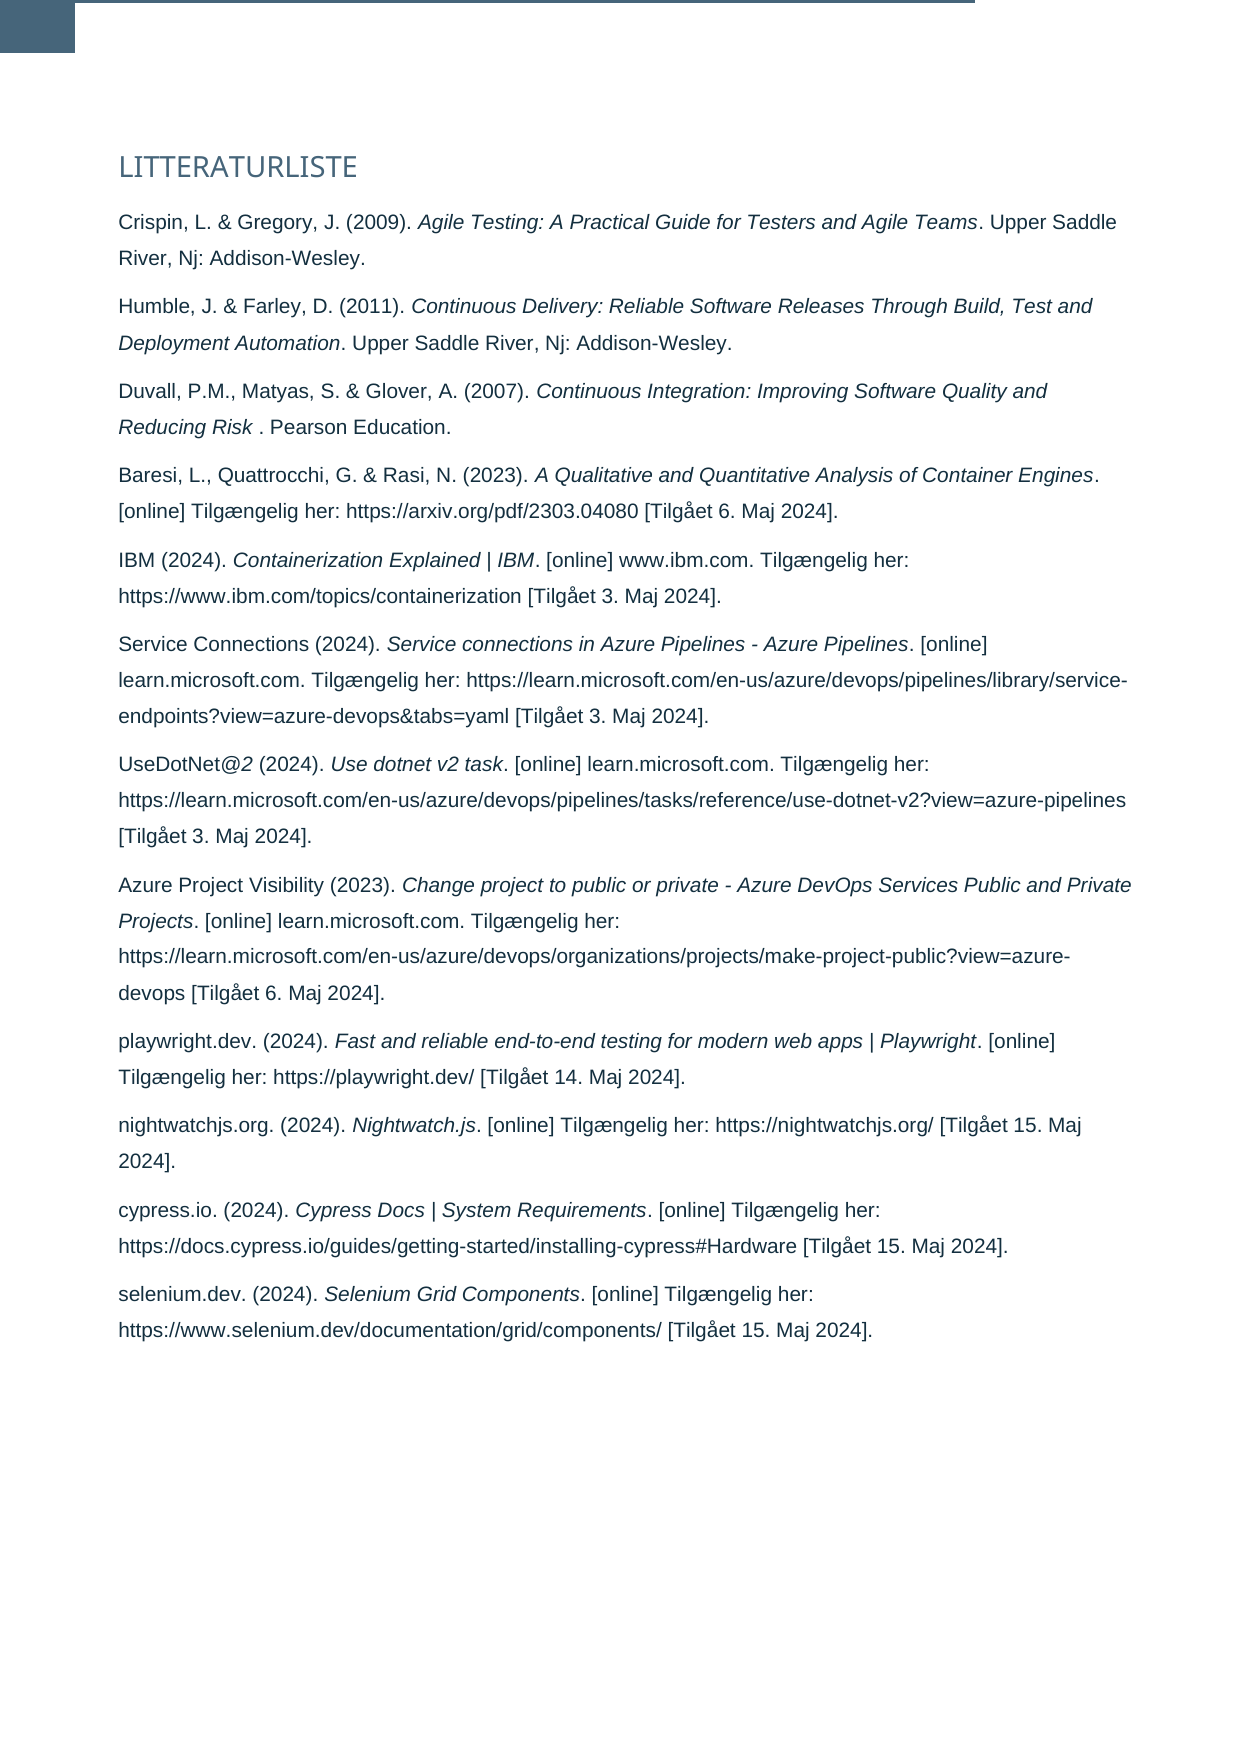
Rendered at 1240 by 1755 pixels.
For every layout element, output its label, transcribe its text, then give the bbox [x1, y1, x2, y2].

text nightwatchjs.org. (2024). Nightwatch.js. [online] Tilgængelig her: https://nightwatchjs.org/ [Tilgået 15. Maj 2024]. [118, 1113, 1137, 1173]
text cypress.io. (2024). Cypress Docs | System Requirements. [online] Tilgængelig her: https://docs.cypress.io/guides/getting-started/installing-cypress#Hardware [Tilgået 15. Maj 2024]. [118, 1197, 1137, 1257]
text Azure Project Visibility (2023). Change project to public or private - Azure DevOps Services Public and Private Projects. [online] learn.microsoft.com. Tilgængelig her: https://learn.microsoft.com/en-us/azure/devops/organizations/projects/make-project-public?view=azure-devops [Tilgået 6. Maj 2024]. [118, 872, 1137, 1004]
text IBM (2024). Containerization Explained | IBM. [online] www.ibm.com. Tilgængelig her: https://www.ibm.com/topics/containerization [Tilgået 3. Maj 2024]. [118, 547, 1137, 607]
text Service Connections (2024). Service connections in Azure Pipelines - Azure Pipelines. [online] learn.microsoft.com. Tilgængelig her: https://learn.microsoft.com/en-us/azure/devops/pipelines/library/service-endpoints?view=azure-devops&tabs=yaml [Tilgået 3. Maj 2024]. [118, 632, 1137, 728]
text Baresi, L., Quattrocchi, G. & Rasi, N. (2023). A Qualitative and Quantitative Analysis of Container Engines. [online] Tilgængelig her: https://arxiv.org/pdf/2303.04080 [Tilgået 6. Maj 2024]. [118, 463, 1137, 523]
subtitle Litteraturliste [118, 146, 1137, 186]
text Humble, J. & Farley, D. (2011). Continuous Delivery: Reliable Software Releases Through Build, Test and Deployment Automation. Upper Saddle River, Nj: Addison-Wesley. [118, 294, 1137, 354]
text UseDotNet@2 (2024). Use dotnet v2 task. [online] learn.microsoft.com. Tilgængelig her: https://learn.microsoft.com/en-us/azure/devops/pipelines/tasks/reference/use-dotnet-v2?view=azure-pipelines [Tilgået 3. Maj 2024]. [118, 752, 1137, 848]
text Crispin, L. & Gregory, J. (2009). Agile Testing: A Practical Guide for Testers and Agile Teams. Upper Saddle River, Nj: Addison-Wesley. [118, 210, 1137, 270]
text Duvall, P.M., Matyas, S. & Glover, A. (2007). Continuous Integration: Improving Software Quality and Reducing Risk . Pearson Education. [118, 379, 1137, 439]
text selenium.dev. (2024). Selenium Grid Components. [online] Tilgængelig her: https://www.selenium.dev/documentation/grid/components/ [Tilgået 15. Maj 2024]. [118, 1282, 1137, 1342]
text playwright.dev. (2024). Fast and reliable end-to-end testing for modern web apps | Playwright. [online] Tilgængelig her: https://playwright.dev/ [Tilgået 14. Maj 2024]. [118, 1029, 1137, 1089]
